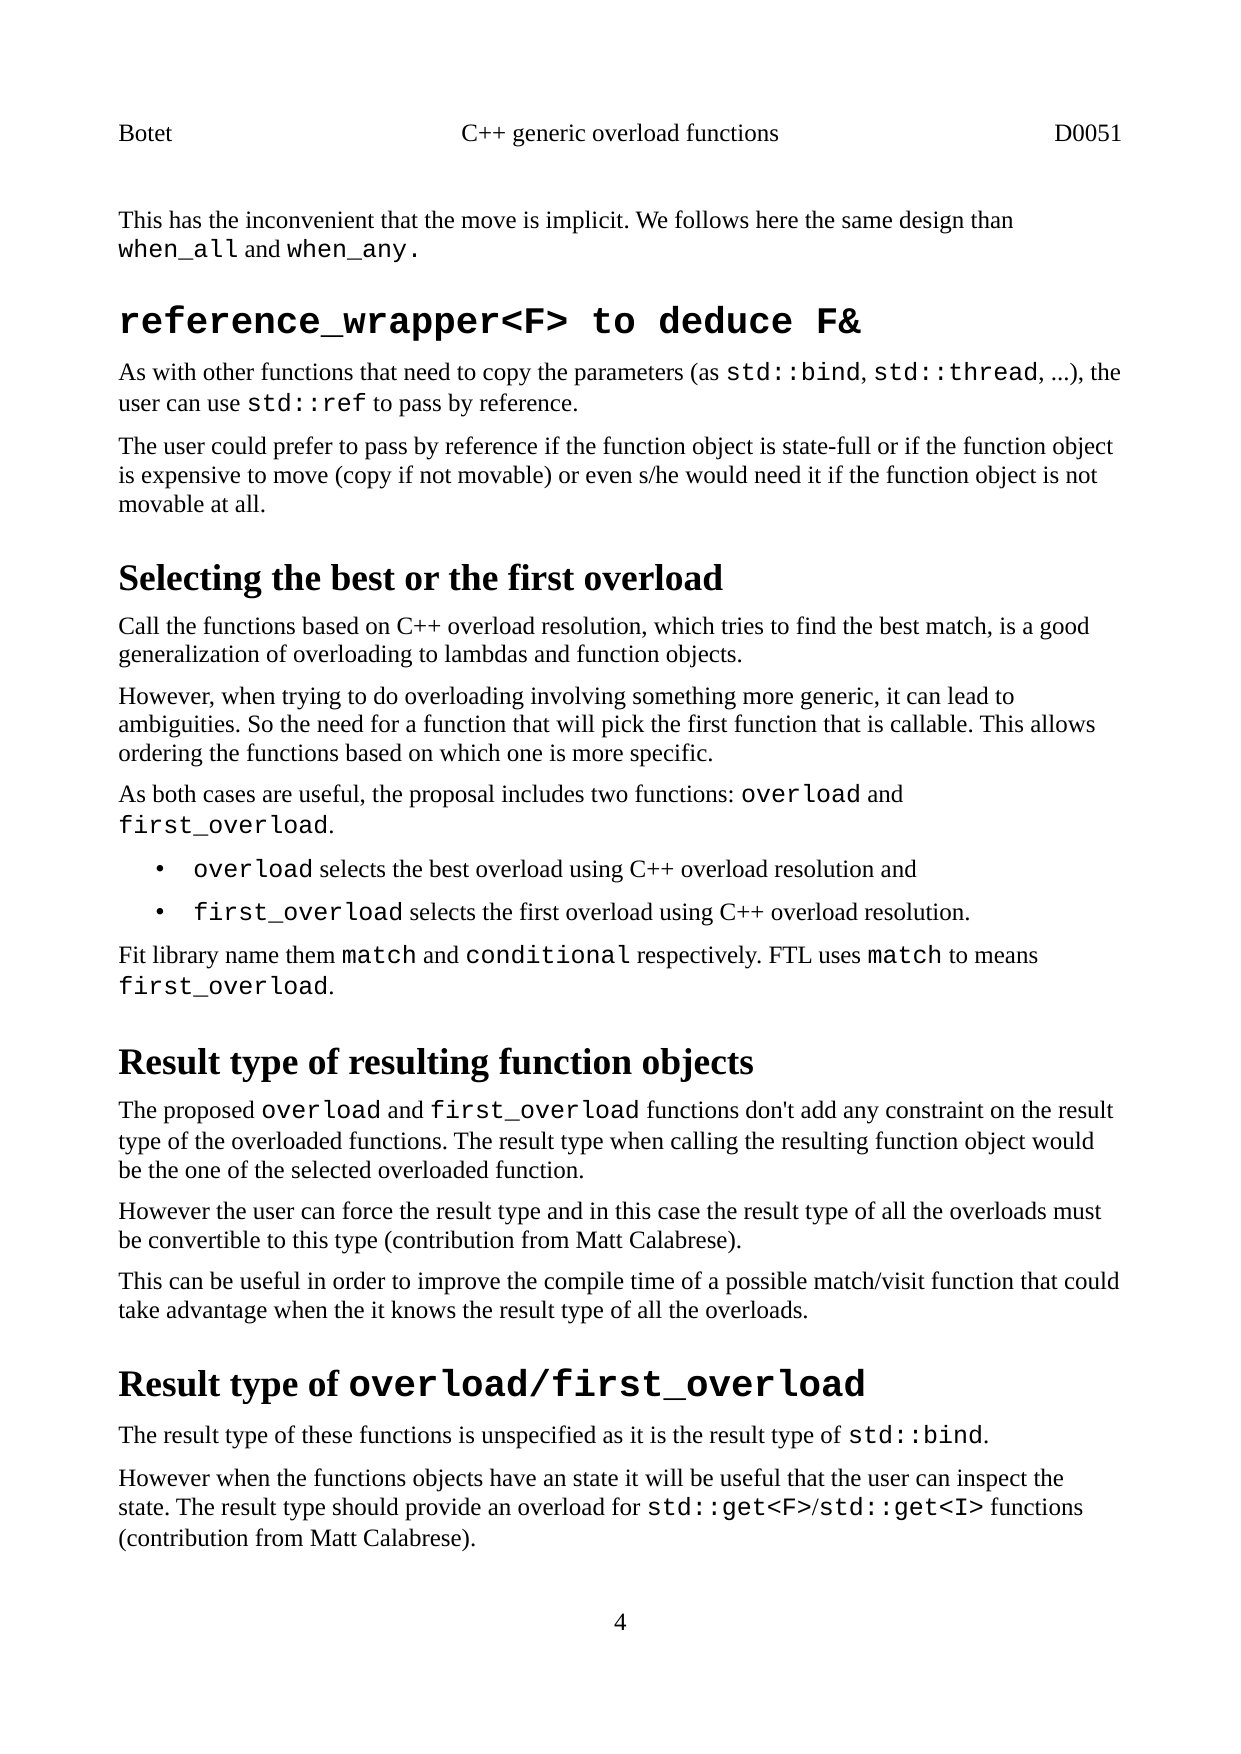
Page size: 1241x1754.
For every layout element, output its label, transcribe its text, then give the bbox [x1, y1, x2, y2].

text The proposed overload and first_overload functions don't add any constraint on the result type of the overloaded functions. The result type when calling the resulting function object would be the one of the selected overloaded function. [118, 1095, 1122, 1183]
text As with other functions that need to copy the parameters (as std::bind, std::thread, ...), the user can use std::ref to pass by reference. [118, 357, 1122, 419]
list overload selects the best overload using C++ overload resolution and [156, 854, 1122, 884]
subtitle reference_wrapper<F> to deduce F& [118, 302, 1122, 345]
text Call the functions based on C++ overload resolution, which tries to find the best match, is a good generalization of overloading to lambdas and function objects. [118, 611, 1122, 668]
text The user could prefer to pass by reference if the function object is state-full or if the function object is expensive to move (copy if not movable) or even s/he would need it if the function object is not movable at all. [118, 431, 1122, 518]
subtitle Result type of overload/first_overload [118, 1361, 1122, 1407]
text As both cases are useful, the proposal includes two functions: overload and first_overload. [118, 779, 1122, 841]
text This can be useful in order to improve the compile time of a possible match/visit function that could take advantage when the it knows the result type of all the overloads. [118, 1266, 1122, 1323]
text The result type of these functions is unspecified as it is the result type of std::bind. [118, 1420, 1122, 1451]
text This has the inconvenient that the move is implicit. We follows here the same design than when_all and when_any. [118, 205, 1122, 265]
text Fit library name them match and conditional respectively. FTL uses match to means first_overload. [118, 940, 1122, 1002]
text However the user can force the result type and in this case the result type of all the overloads must be convertible to this type (contribution from Matt Calabrese). [118, 1196, 1122, 1253]
text However when the functions objects have an state it will be useful that the user can inspect the state. The result type should provide an overload for std::get<F>/std::get<I> functions (contribution from Matt Calabrese). [118, 1463, 1122, 1551]
subtitle Selecting the best or the first overload [118, 555, 1122, 598]
list first_overload selects the first overload using C++ overload resolution. [156, 897, 1122, 928]
subtitle Result type of resulting function objects [118, 1039, 1122, 1083]
text However, when trying to do overloading involving something more generic, it can lead to ambiguities. So the need for a function that will pick the first function that is callable. This allows ordering the functions based on which one is more specific. [118, 681, 1122, 767]
